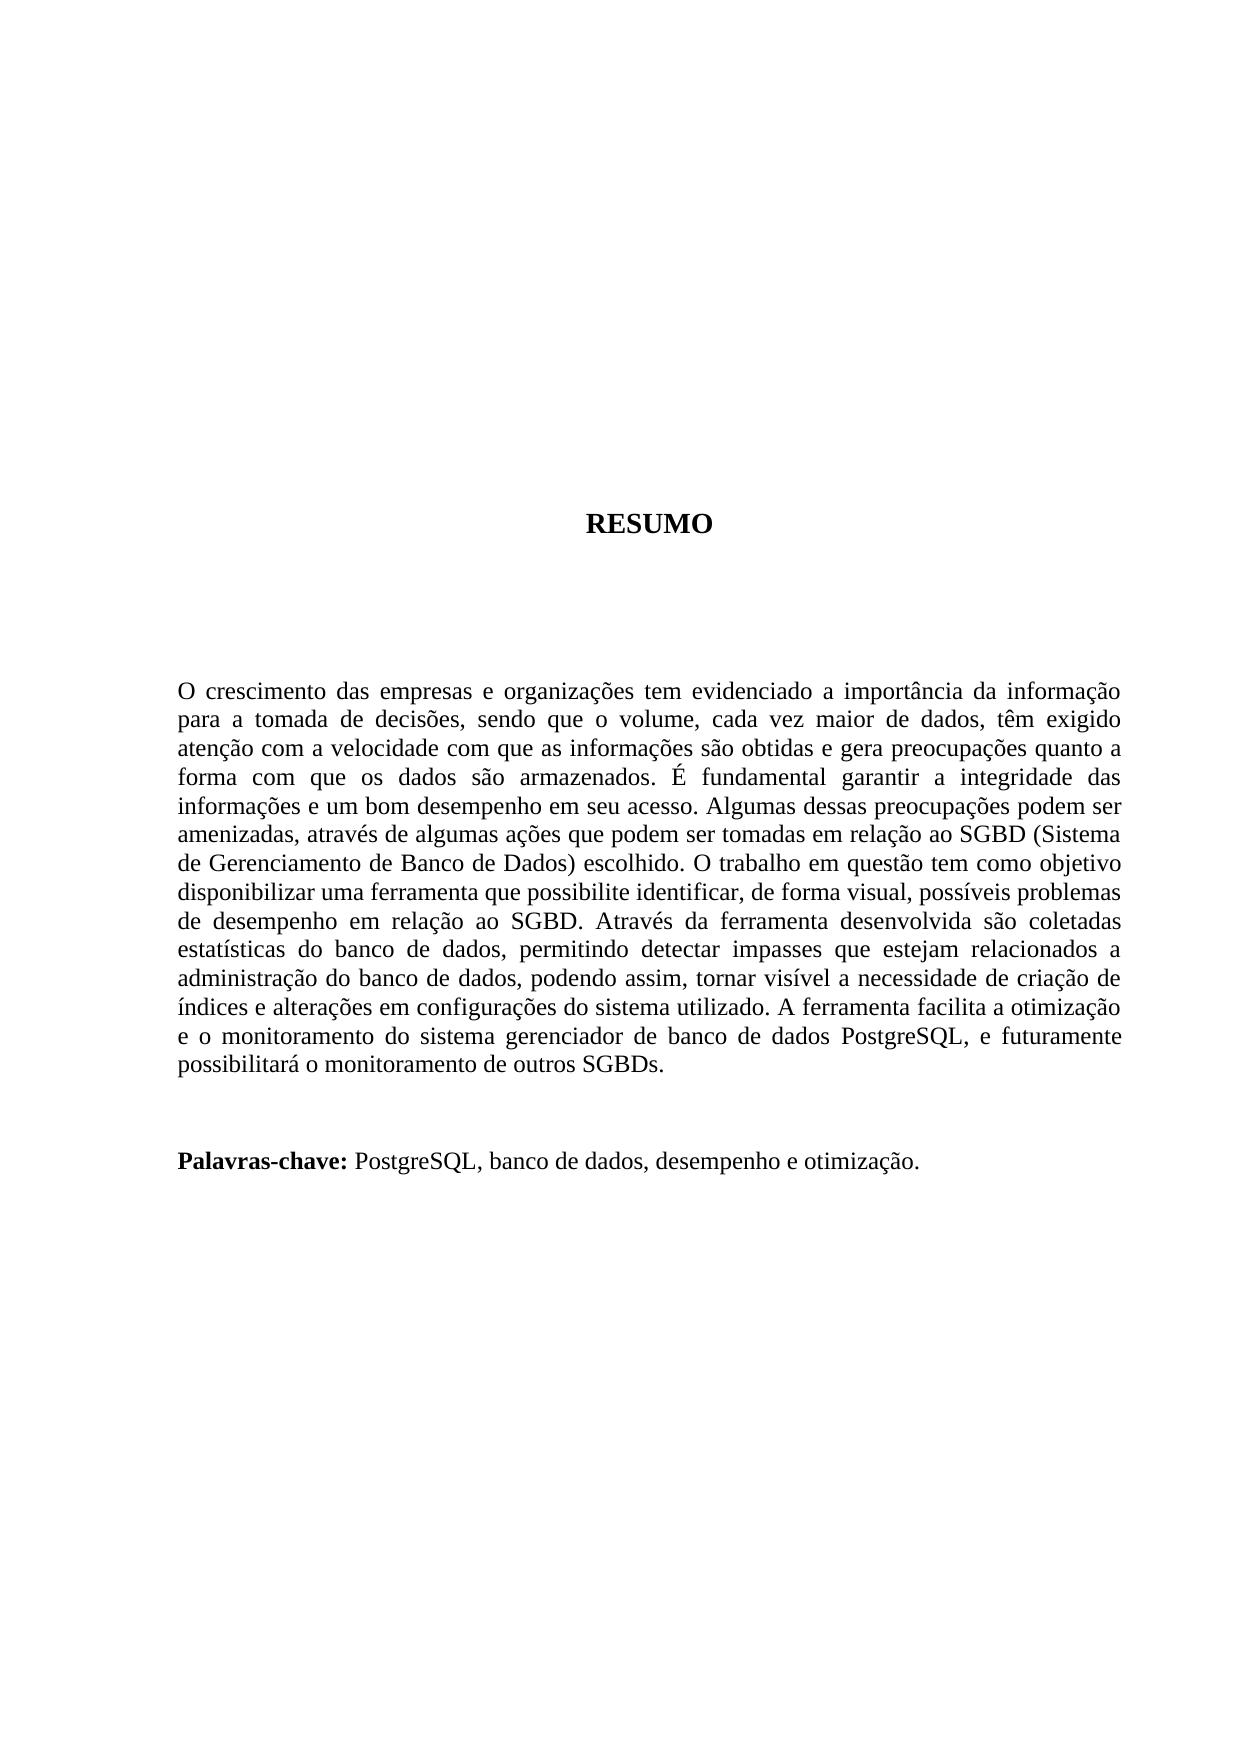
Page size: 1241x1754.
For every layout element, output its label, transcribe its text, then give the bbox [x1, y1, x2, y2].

text Palavras-chave: PostgreSQL, banco de dados, desempenho e otimização. [177, 1146, 1122, 1175]
text RESUMO [177, 506, 1122, 540]
text O crescimento das empresas e organizações tem evidenciado a importância da informação para a tomada de decisões, sendo que o volume, cada vez maior de dados, têm exigido atenção com a velocidade com que as informações são obtidas e gera preocupações quanto a forma com que os dados são armazenados. É fundamental garantir a integridade das informações e um bom desempenho em seu acesso. Algumas dessas preocupações podem ser amenizadas, através de algumas ações que podem ser tomadas em relação ao SGBD (Sistema de Gerenciamento de Banco de Dados) escolhido. O trabalho em questão tem como objetivo disponibilizar uma ferramenta que possibilite identificar, de forma visual, possíveis problemas de desempenho em relação ao SGBD. Através da ferramenta desenvolvida são coletadas estatísticas do banco de dados, permitindo detectar impasses que estejam relacionados a administração do banco de dados, podendo assim, tornar visível a necessidade de criação de índices e alterações em configurações do sistema utilizado. A ferramenta facilita a otimização e o monitoramento do sistema gerenciador de banco de dados PostgreSQL, e futuramente possibilitará o monitoramento de outros SGBDs. [177, 676, 1122, 1078]
